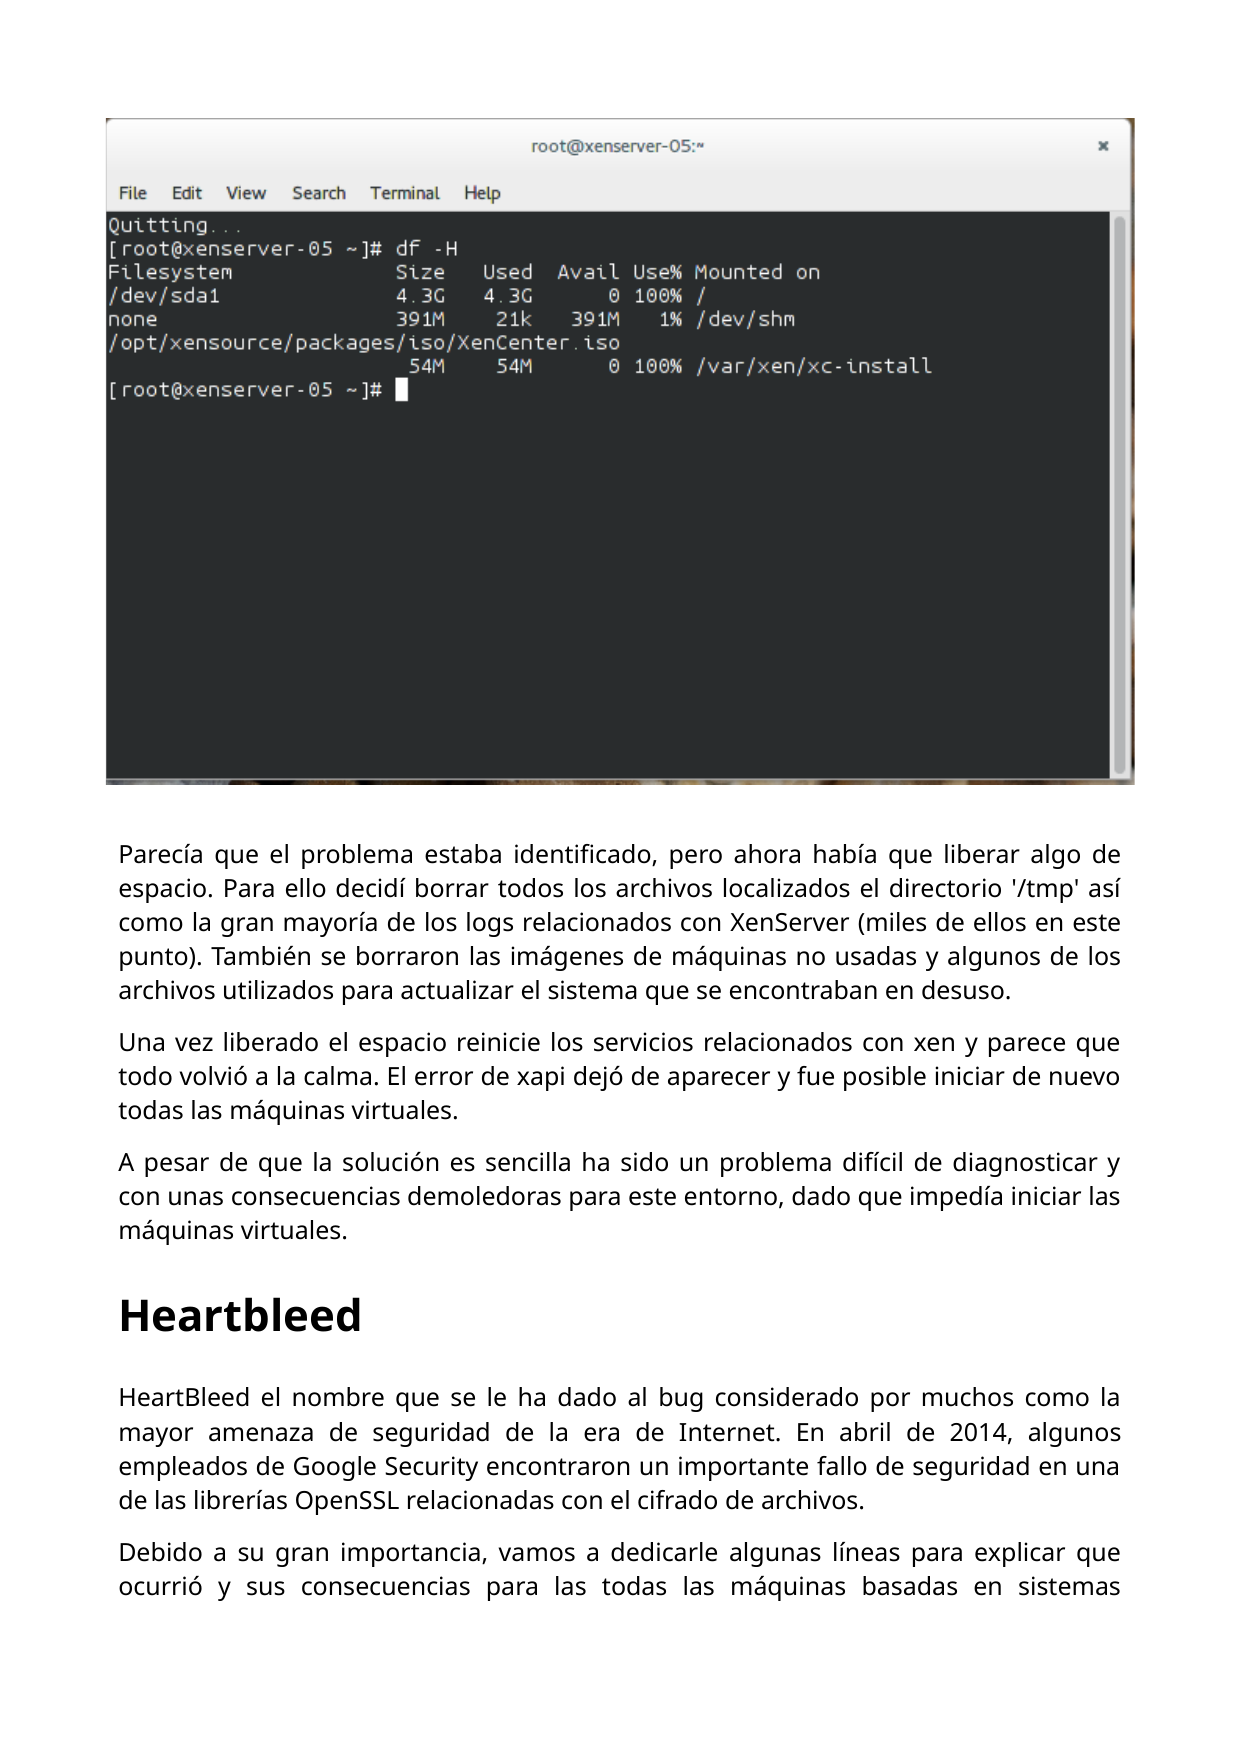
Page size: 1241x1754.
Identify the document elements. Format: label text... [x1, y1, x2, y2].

text Una vez liberado el espacio reinicie los servicios relacionados con xen y parece que todo volvió a la calma. El error de xapi dejó de aparecer y fue posible iniciar de nuevo todas las máquinas virtuales. [118, 1024, 1122, 1127]
text A pesar de que la solución es sencilla ha sido un problema difícil de diagnosticar y con unas consecuencias demoledoras para este entorno, dado que impedía iniciar las máquinas virtuales. [118, 1145, 1122, 1247]
picture [105, 118, 1135, 785]
subtitle Heartbleed [118, 1284, 1122, 1344]
text Parecía que el problema estaba identificado, pero ahora había que liberar algo de espacio. Para ello decidí borrar todos los archivos localizados el directorio '/tmp' así como la gran mayoría de los logs relacionados con XenServer (miles de ellos en este punto). También se borraron las imágenes de máquinas no usadas y algunos de los archivos utilizados para actualizar el sistema que se encontraban en desuso. [118, 836, 1122, 1007]
text Debido a su gran importancia, vamos a dedicarle algunas líneas para explicar que ocurrió y sus consecuencias para las todas las máquinas basadas en sistemas [118, 1534, 1122, 1602]
text HeartBleed el nombre que se le ha dado al bug considerado por muchos como la mayor amenaza de seguridad de la era de Internet. En abril de 2014, algunos empleados de Google Security encontraron un importante fallo de seguridad en una de las librerías OpenSSL relacionadas con el cifrado de archivos. [118, 1380, 1122, 1516]
